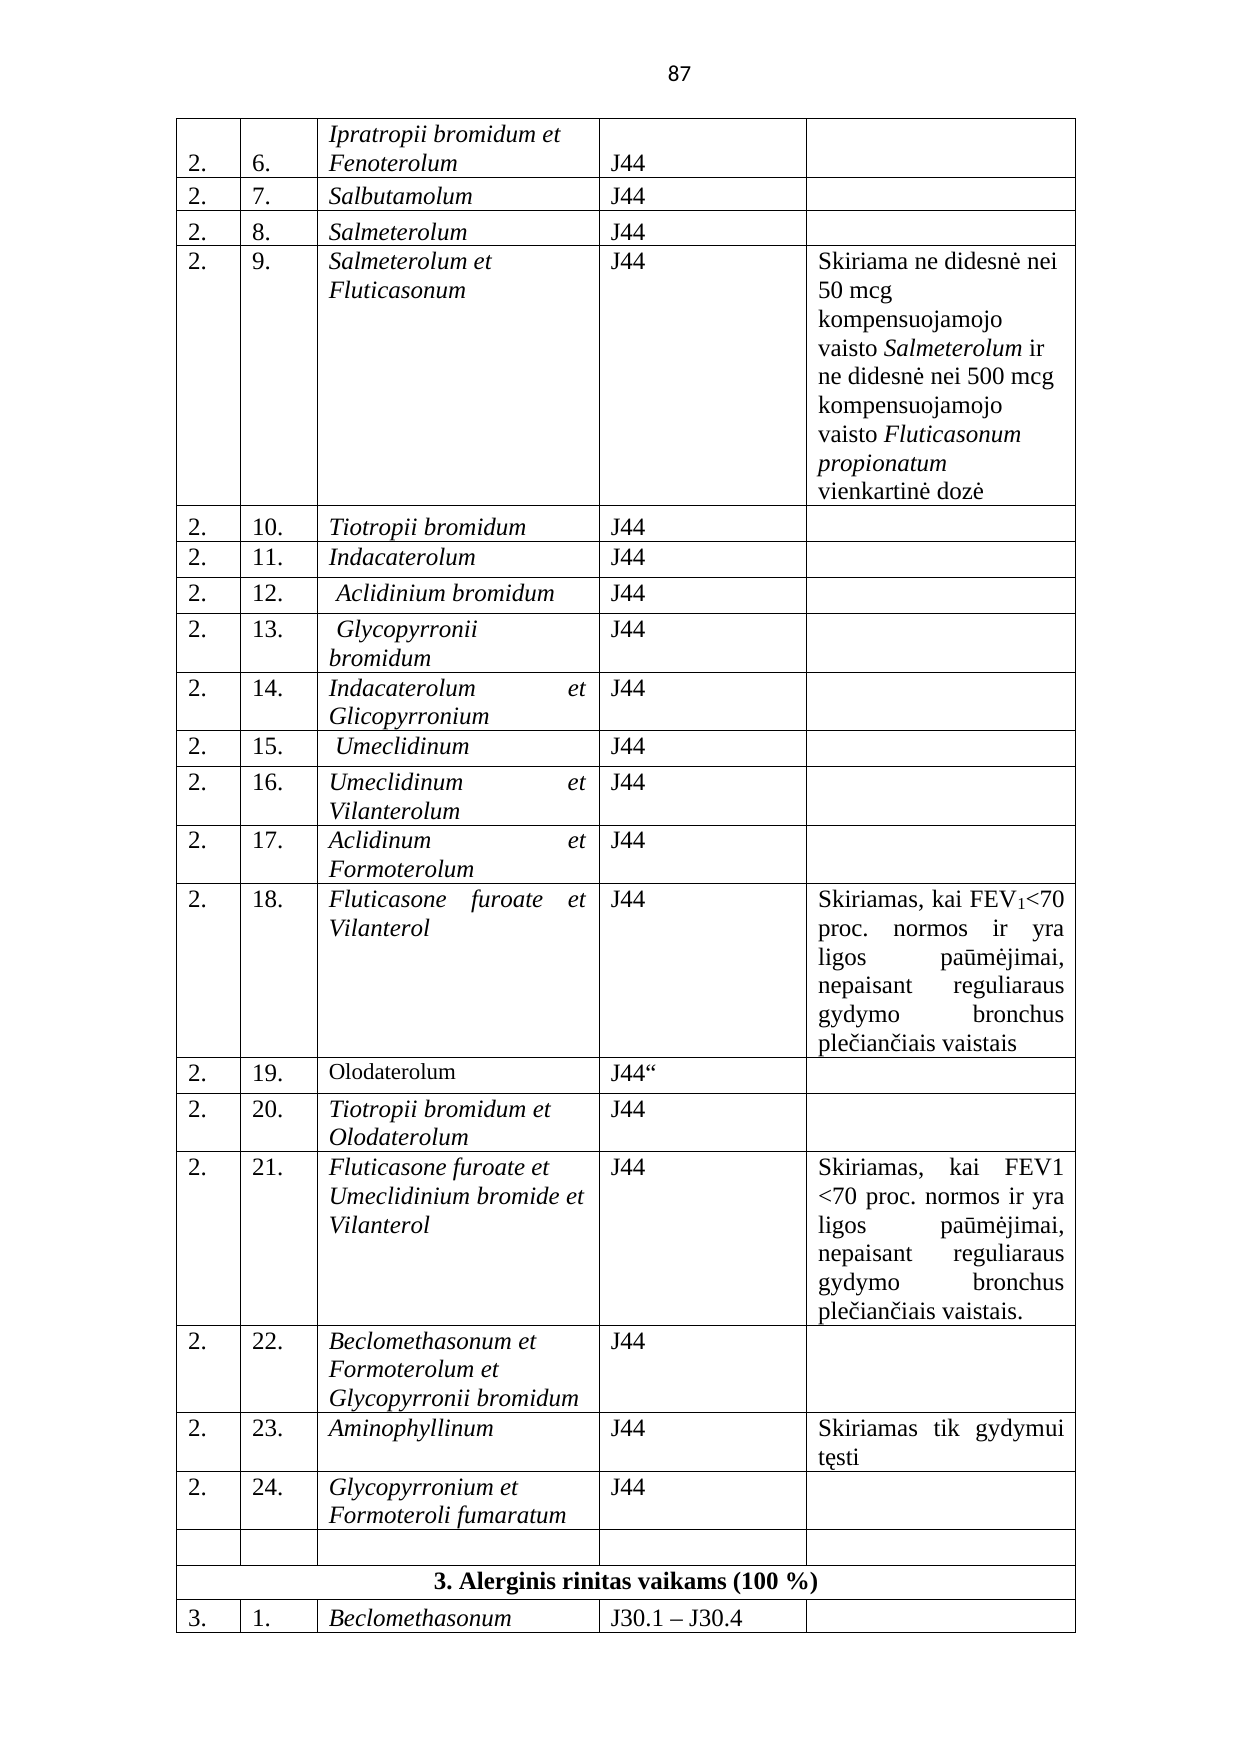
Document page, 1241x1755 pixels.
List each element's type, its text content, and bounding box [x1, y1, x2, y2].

table_cell [1110, 118, 1123, 177]
table_cell [1094, 118, 1099, 177]
table_cell [1080, 1325, 1085, 1412]
table_cell [1104, 1412, 1110, 1471]
table_cell [1076, 210, 1080, 245]
table_cell [1110, 541, 1123, 577]
table_cell J44 [600, 767, 806, 824]
table_cell [1104, 177, 1110, 209]
table_cell [1076, 577, 1080, 613]
table_cell [1076, 1599, 1080, 1632]
table_cell [318, 1530, 599, 1565]
table_cell [1090, 118, 1094, 177]
table_cell [807, 506, 1075, 541]
table_cell J44 [600, 1326, 806, 1412]
table_cell [1100, 1599, 1104, 1632]
table_cell [1100, 245, 1104, 505]
table_cell [1090, 541, 1094, 577]
table_cell [807, 178, 1075, 209]
table_cell [1080, 766, 1085, 824]
table_cell 15. [241, 731, 317, 766]
table_cell [177, 1530, 240, 1565]
table_cell [1100, 1565, 1104, 1599]
table_cell [1104, 883, 1110, 1057]
table_cell [807, 542, 1075, 577]
table_cell [1104, 210, 1110, 245]
table_cell [1090, 1325, 1094, 1412]
table_cell [1085, 1565, 1089, 1599]
table_cell [807, 578, 1075, 613]
table_cell [1080, 1565, 1085, 1599]
table_cell [1080, 118, 1085, 177]
table_cell [1085, 1599, 1089, 1632]
table_cell [1094, 1057, 1099, 1093]
table_cell [1104, 118, 1110, 177]
table_cell 2. [177, 1094, 240, 1151]
table_cell [1100, 505, 1104, 541]
table_cell [1085, 1151, 1089, 1325]
table_cell J44 [600, 1472, 806, 1529]
table_cell [1100, 672, 1104, 730]
table_cell [807, 1326, 1075, 1412]
table_cell 2. [177, 731, 240, 766]
table_cell [1110, 883, 1123, 1057]
table_cell [1076, 1093, 1080, 1151]
table_cell J44 [600, 1413, 806, 1471]
table_cell [1100, 1325, 1104, 1412]
table_cell [807, 1058, 1075, 1093]
table_cell [600, 1530, 806, 1565]
table_cell 2. [177, 767, 240, 824]
table_cell [1080, 1057, 1085, 1093]
table_cell [1094, 1471, 1099, 1529]
table_cell [1094, 1412, 1099, 1471]
table_cell [1076, 541, 1080, 577]
table_cell [1080, 672, 1085, 730]
table_cell J44 [600, 506, 806, 541]
table_cell [1104, 1093, 1110, 1151]
table_cell Aclidinium bromidum [318, 578, 599, 613]
table_cell [1085, 1057, 1089, 1093]
table_cell [1090, 766, 1094, 824]
table_cell Salmeterolum [318, 211, 599, 245]
table_cell [1090, 245, 1094, 505]
table_cell Salmeterolum et Fluticasonum [318, 246, 599, 505]
table_cell [1100, 1151, 1104, 1325]
table_cell [1080, 505, 1085, 541]
table_cell Ipratropii bromidum et Fenoterolum [318, 119, 599, 177]
table_cell [1090, 730, 1094, 766]
table_cell [1090, 613, 1094, 672]
table_cell Tiotropii bromidum et Olodaterolum [318, 1094, 599, 1151]
table_cell 2. [177, 673, 240, 730]
table_cell [1080, 825, 1085, 883]
table_cell [1085, 1471, 1089, 1529]
table_cell [1110, 613, 1123, 672]
table_cell Glycopyrronii bromidum [318, 614, 599, 672]
table_cell [1110, 1093, 1123, 1151]
table_cell [1104, 672, 1110, 730]
table_cell [807, 1530, 1075, 1565]
table_cell Aclidinum et Formoterolum [318, 826, 599, 883]
table_cell [1080, 1529, 1085, 1565]
table_cell J44“ [600, 1058, 806, 1093]
table_cell [1076, 1151, 1080, 1325]
table_cell Umeclidinum et Vilanterolum [318, 767, 599, 824]
table_cell [1094, 730, 1099, 766]
table_cell [1076, 883, 1080, 1057]
table_cell [1094, 245, 1099, 505]
table_cell [1085, 766, 1089, 824]
table_cell [1104, 1325, 1110, 1412]
table_cell Skiriamas, kai FEV1<70 proc. normos ir yra ligos paūmėjimai, nepaisant reguliaraus gydymo bronchus plečiančiais vaistais [807, 884, 1075, 1057]
table_cell [1076, 245, 1080, 505]
table_cell [1085, 118, 1089, 177]
table_cell 21. [241, 1152, 317, 1325]
table_cell [1110, 1529, 1123, 1565]
table_cell Beclomethasonum et Formoterolum et Glycopyrronii bromidum [318, 1326, 599, 1412]
table_cell [1080, 541, 1085, 577]
table_cell Tiotropii bromidum [318, 506, 599, 541]
table_cell [1100, 577, 1104, 613]
table_cell [1104, 825, 1110, 883]
table_cell 2. [177, 1413, 240, 1471]
table_cell 2. [177, 211, 240, 245]
table_cell 3. [177, 1600, 240, 1632]
table_cell [1090, 177, 1094, 209]
table_cell [1094, 672, 1099, 730]
table_cell Olodaterolum [318, 1058, 599, 1093]
table_cell J44 [600, 826, 806, 883]
table_cell [1085, 1529, 1089, 1565]
table_cell 2. [177, 178, 240, 209]
table_cell [1080, 1151, 1085, 1325]
table_cell [1090, 1471, 1094, 1529]
table_cell 2. [177, 1152, 240, 1325]
table_cell [1100, 883, 1104, 1057]
table_cell J44 [600, 211, 806, 245]
table_cell [1104, 1151, 1110, 1325]
table_cell Aminophyllinum [318, 1413, 599, 1471]
table_cell 2. [177, 246, 240, 505]
table_cell [1090, 1599, 1094, 1632]
table_cell [1076, 1529, 1080, 1565]
table_cell [1076, 1565, 1080, 1599]
table_cell [1100, 766, 1104, 824]
table_cell [1100, 613, 1104, 672]
table_cell [1104, 766, 1110, 824]
table_cell [1104, 613, 1110, 672]
table_cell 2. [177, 614, 240, 672]
table_cell [1090, 577, 1094, 613]
table_cell Salbutamolum [318, 178, 599, 209]
table_cell [1085, 1093, 1089, 1151]
table_cell 12. [241, 578, 317, 613]
table_cell 2. [177, 826, 240, 883]
table_cell [1100, 730, 1104, 766]
table_cell [1090, 1529, 1094, 1565]
table_cell 1. [241, 1600, 317, 1632]
table_cell [1110, 766, 1123, 824]
table_cell J30.1 – J30.4 [600, 1600, 806, 1632]
table_cell 24. [241, 1472, 317, 1529]
table_cell [1090, 210, 1094, 245]
table_cell [1094, 210, 1099, 245]
table_cell 7. [241, 178, 317, 209]
table_cell [807, 826, 1075, 883]
table_cell [1100, 210, 1104, 245]
table_cell [1100, 1529, 1104, 1565]
table_cell [1076, 1471, 1080, 1529]
table_cell [1080, 613, 1085, 672]
table_cell [1076, 1325, 1080, 1412]
table_cell [1100, 1412, 1104, 1471]
table_cell 11. [241, 542, 317, 577]
table_cell [1080, 1471, 1085, 1529]
table_cell [1104, 1565, 1110, 1599]
table_cell [1080, 177, 1085, 209]
table_cell [1085, 245, 1089, 505]
table_cell [1110, 210, 1123, 245]
table_cell [1104, 1599, 1110, 1632]
table_cell 18. [241, 884, 317, 1057]
table_cell 6. [241, 119, 317, 177]
table_cell [1090, 1093, 1094, 1151]
table_cell [1110, 1471, 1123, 1529]
table_cell [1110, 1325, 1123, 1412]
table_cell [807, 211, 1075, 245]
table_cell [1104, 1057, 1110, 1093]
table_cell J44 [600, 731, 806, 766]
table_cell [1090, 505, 1094, 541]
table_cell [1110, 825, 1123, 883]
table_cell [807, 673, 1075, 730]
table_cell [1080, 1599, 1085, 1632]
table_cell 10. [241, 506, 317, 541]
table_cell J44 [600, 178, 806, 209]
table_cell 9. [241, 246, 317, 505]
table_cell [1094, 1093, 1099, 1151]
table_cell [1110, 1057, 1123, 1093]
table_cell [1110, 1151, 1123, 1325]
table_cell J44 [600, 578, 806, 613]
table_cell [1085, 613, 1089, 672]
table_cell [1094, 613, 1099, 672]
table_cell 14. [241, 673, 317, 730]
table_cell [1110, 245, 1123, 505]
table_cell [1090, 672, 1094, 730]
table_cell [1104, 1529, 1110, 1565]
table_cell 22. [241, 1326, 317, 1412]
table_cell [1090, 1151, 1094, 1325]
table_cell [1080, 1093, 1085, 1151]
table_cell [1076, 672, 1080, 730]
table_cell [1085, 505, 1089, 541]
table_cell [1110, 177, 1123, 209]
table_cell [1076, 730, 1080, 766]
table_cell 3. Alerginis rinitas vaikams (100 %) [177, 1566, 1075, 1599]
table_cell 2. [177, 506, 240, 541]
table_cell Fluticasone furoate et Vilanterol [318, 884, 599, 1057]
table_cell 17. [241, 826, 317, 883]
table_cell 2. [177, 542, 240, 577]
table_cell 19. [241, 1058, 317, 1093]
table_cell 2. [177, 578, 240, 613]
table_cell [1104, 541, 1110, 577]
table_cell 8. [241, 211, 317, 245]
table_cell Umeclidinum [318, 731, 599, 766]
table_cell [1085, 1412, 1089, 1471]
table_cell [1085, 825, 1089, 883]
table_cell 2. [177, 1326, 240, 1412]
table_cell J44 [600, 884, 806, 1057]
table_cell [1100, 1057, 1104, 1093]
table_cell [1076, 1412, 1080, 1471]
table_cell 20. [241, 1094, 317, 1151]
table_cell [1076, 118, 1080, 177]
table_cell [807, 767, 1075, 824]
table_cell [1094, 825, 1099, 883]
table_cell Skiriamas, kai FEV1 <70 proc. normos ir yra ligos paūmėjimai, nepaisant reguliaraus gydymo bronchus plečiančiais vaistais. [807, 1152, 1075, 1325]
table_cell J44 [600, 1152, 806, 1325]
table_cell [1076, 825, 1080, 883]
table_cell Skiriama ne didesnė nei 50 mcg kompensuojamojo vaisto Salmeterolum ir ne didesnė nei 500 mcg kompensuojamojo vaisto Fluticasonum propionatum vienkartinė dozė [807, 246, 1075, 505]
table_cell [1094, 541, 1099, 577]
table_cell [1085, 541, 1089, 577]
table_cell [1090, 1412, 1094, 1471]
table_cell [1076, 1057, 1080, 1093]
table_cell [1080, 245, 1085, 505]
table_cell [1085, 210, 1089, 245]
table_cell [1076, 505, 1080, 541]
table_cell [807, 614, 1075, 672]
table_cell [1094, 1565, 1099, 1599]
table_cell [1080, 577, 1085, 613]
table_cell [1094, 505, 1099, 541]
table_cell [1090, 825, 1094, 883]
table_cell [1094, 1529, 1099, 1565]
table_cell [1110, 505, 1123, 541]
table_cell [1104, 1471, 1110, 1529]
table_cell [1104, 505, 1110, 541]
table_cell J44 [600, 542, 806, 577]
table_cell [1085, 672, 1089, 730]
table_cell [1080, 730, 1085, 766]
table_cell Skiriamas tik gydymui tęsti [807, 1413, 1075, 1471]
table_cell [1100, 177, 1104, 209]
table_cell J44 [600, 673, 806, 730]
table_cell [1085, 577, 1089, 613]
table_cell [807, 1600, 1075, 1632]
table_cell 2. [177, 1058, 240, 1093]
table_cell J44 [600, 614, 806, 672]
table_cell [1090, 1057, 1094, 1093]
table_cell Indacaterolum et Glicopyrronium [318, 673, 599, 730]
table_cell Indacaterolum [318, 542, 599, 577]
table_cell [1104, 730, 1110, 766]
table_cell [1094, 1599, 1099, 1632]
table_cell [807, 119, 1075, 177]
table_cell [1094, 766, 1099, 824]
table_cell [1076, 177, 1080, 209]
table_cell J44 [600, 246, 806, 505]
table_cell [1094, 577, 1099, 613]
table_cell [241, 1530, 317, 1565]
table_cell [1085, 1325, 1089, 1412]
table_cell [1076, 766, 1080, 824]
table_cell [1104, 245, 1110, 505]
table_cell [1110, 1565, 1123, 1599]
table_cell [1104, 577, 1110, 613]
table_cell [1085, 177, 1089, 209]
table_cell 23. [241, 1413, 317, 1471]
table_cell [1094, 883, 1099, 1057]
table_cell [1110, 1599, 1123, 1632]
table_cell [1100, 541, 1104, 577]
table_cell [1094, 1325, 1099, 1412]
table_cell 13. [241, 614, 317, 672]
table_cell [1100, 1471, 1104, 1529]
table_cell [1100, 825, 1104, 883]
table_cell 2. [177, 884, 240, 1057]
table_cell 2. [177, 1472, 240, 1529]
table_cell [1094, 177, 1099, 209]
table_cell [1085, 730, 1089, 766]
table_cell [807, 1472, 1075, 1529]
table_cell J44 [600, 119, 806, 177]
table_cell [1094, 1151, 1099, 1325]
table_cell Glycopyrronium et Formoteroli fumaratum [318, 1472, 599, 1529]
table_cell J44 [600, 1094, 806, 1151]
table_cell [1110, 730, 1123, 766]
table_cell [1090, 1565, 1094, 1599]
table_cell 2. [177, 119, 240, 177]
table_cell [1100, 118, 1104, 177]
table_cell [1080, 210, 1085, 245]
table_cell [1100, 1093, 1104, 1151]
table_cell [807, 731, 1075, 766]
table_cell Beclomethasonum [318, 1600, 599, 1632]
table_cell [1076, 613, 1080, 672]
table_cell [1110, 577, 1123, 613]
table_cell [1080, 1412, 1085, 1471]
table_cell [1110, 672, 1123, 730]
table_cell [1090, 883, 1094, 1057]
table_cell 16. [241, 767, 317, 824]
table_cell [1080, 883, 1085, 1057]
table_cell Fluticasone furoate et Umeclidinium bromide et Vilanterol [318, 1152, 599, 1325]
table_cell [1085, 883, 1089, 1057]
table_cell [807, 1094, 1075, 1151]
table_cell [1110, 1412, 1123, 1471]
